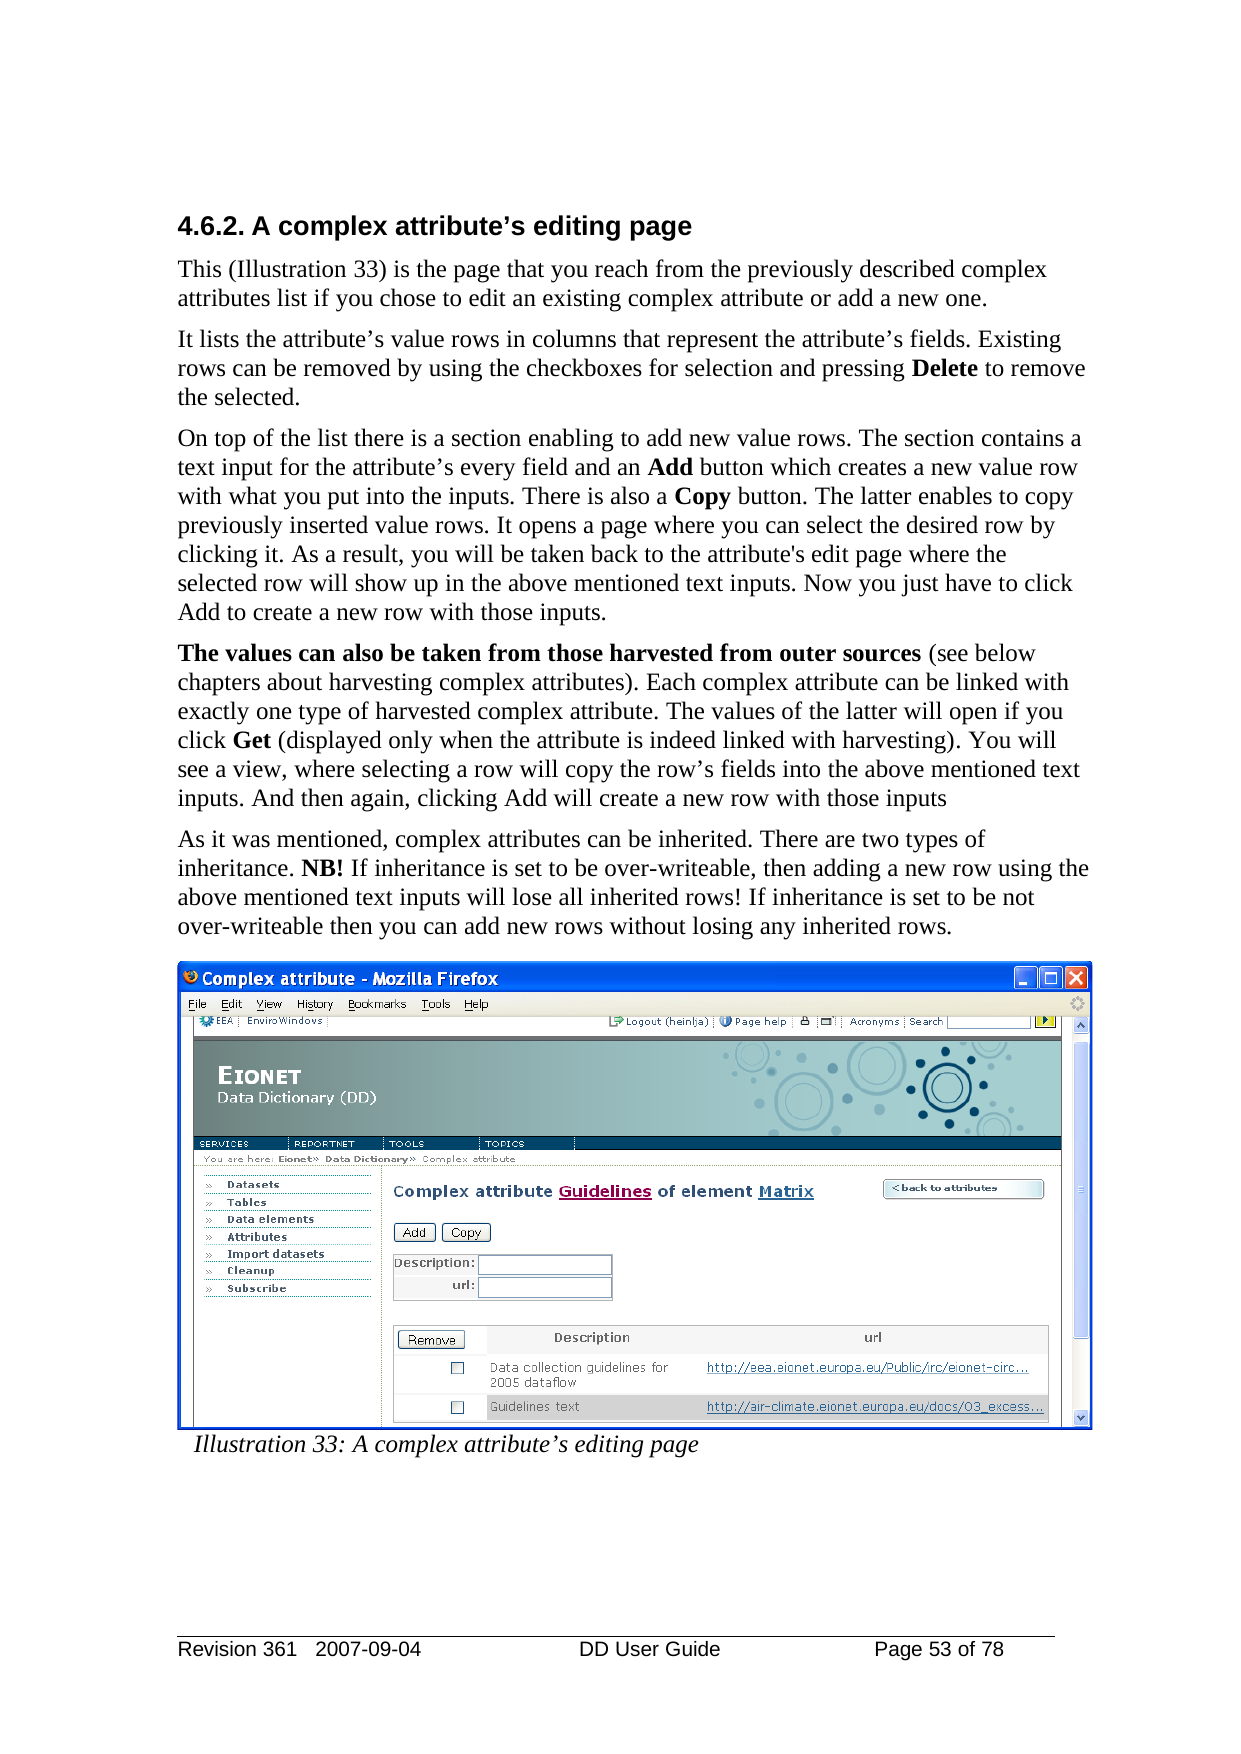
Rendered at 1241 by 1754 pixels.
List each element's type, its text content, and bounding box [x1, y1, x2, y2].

text The values can also be taken from those harvested from outer sources (see below chapters about harvesting complex attributes). Each complex attribute can be linked with exactly one type of harvested complex attribute. The values of the latter will open if you click Get (displayed only when the attribute is indeed linked with harvesting). You will see a view, where selecting a row will copy the row’s fields into the above mentioned text inputs. And then again, clicking Add will create a new row with those inputs [177, 638, 1092, 812]
text This (Illustration 33) is the page that you reach from the previously described complex attributes list if you chose to edit an existing complex attribute or add a new one. [177, 254, 1092, 312]
picture [177, 961, 1093, 1430]
subtitle A complex attribute’s editing page [177, 210, 1092, 241]
text As it was mentioned, complex attributes can be inherited. There are two types of inheritance. NB! If inheritance is set to be over-writeable, then adding a new row using the above mentioned text inputs will lose all inherited rows! If inheritance is set to be not over-writeable then you can add new rows without losing any inherited rows. [177, 824, 1092, 940]
text On top of the list there is a section enabling to add new value rows. The section contains a text input for the attribute’s every field and an Add button which creates a new value row with what you put into the inputs. There is also a Copy button. The latter enables to copy previously inserted value rows. It opens a page where you can select the desired row by clicking it. As a result, you will be taken back to the attribute's edit page where the selected row will show up in the above mentioned text inputs. Now you just have to click Add to create a new row with those inputs. [177, 423, 1092, 626]
text Illustration 33: A complex attribute’s editing page [194, 1430, 1076, 1458]
text It lists the attribute’s value rows in columns that represent the attribute’s fields. Existing rows can be removed by using the checkboxes for selection and pressing Delete to remove the selected. [177, 324, 1092, 411]
